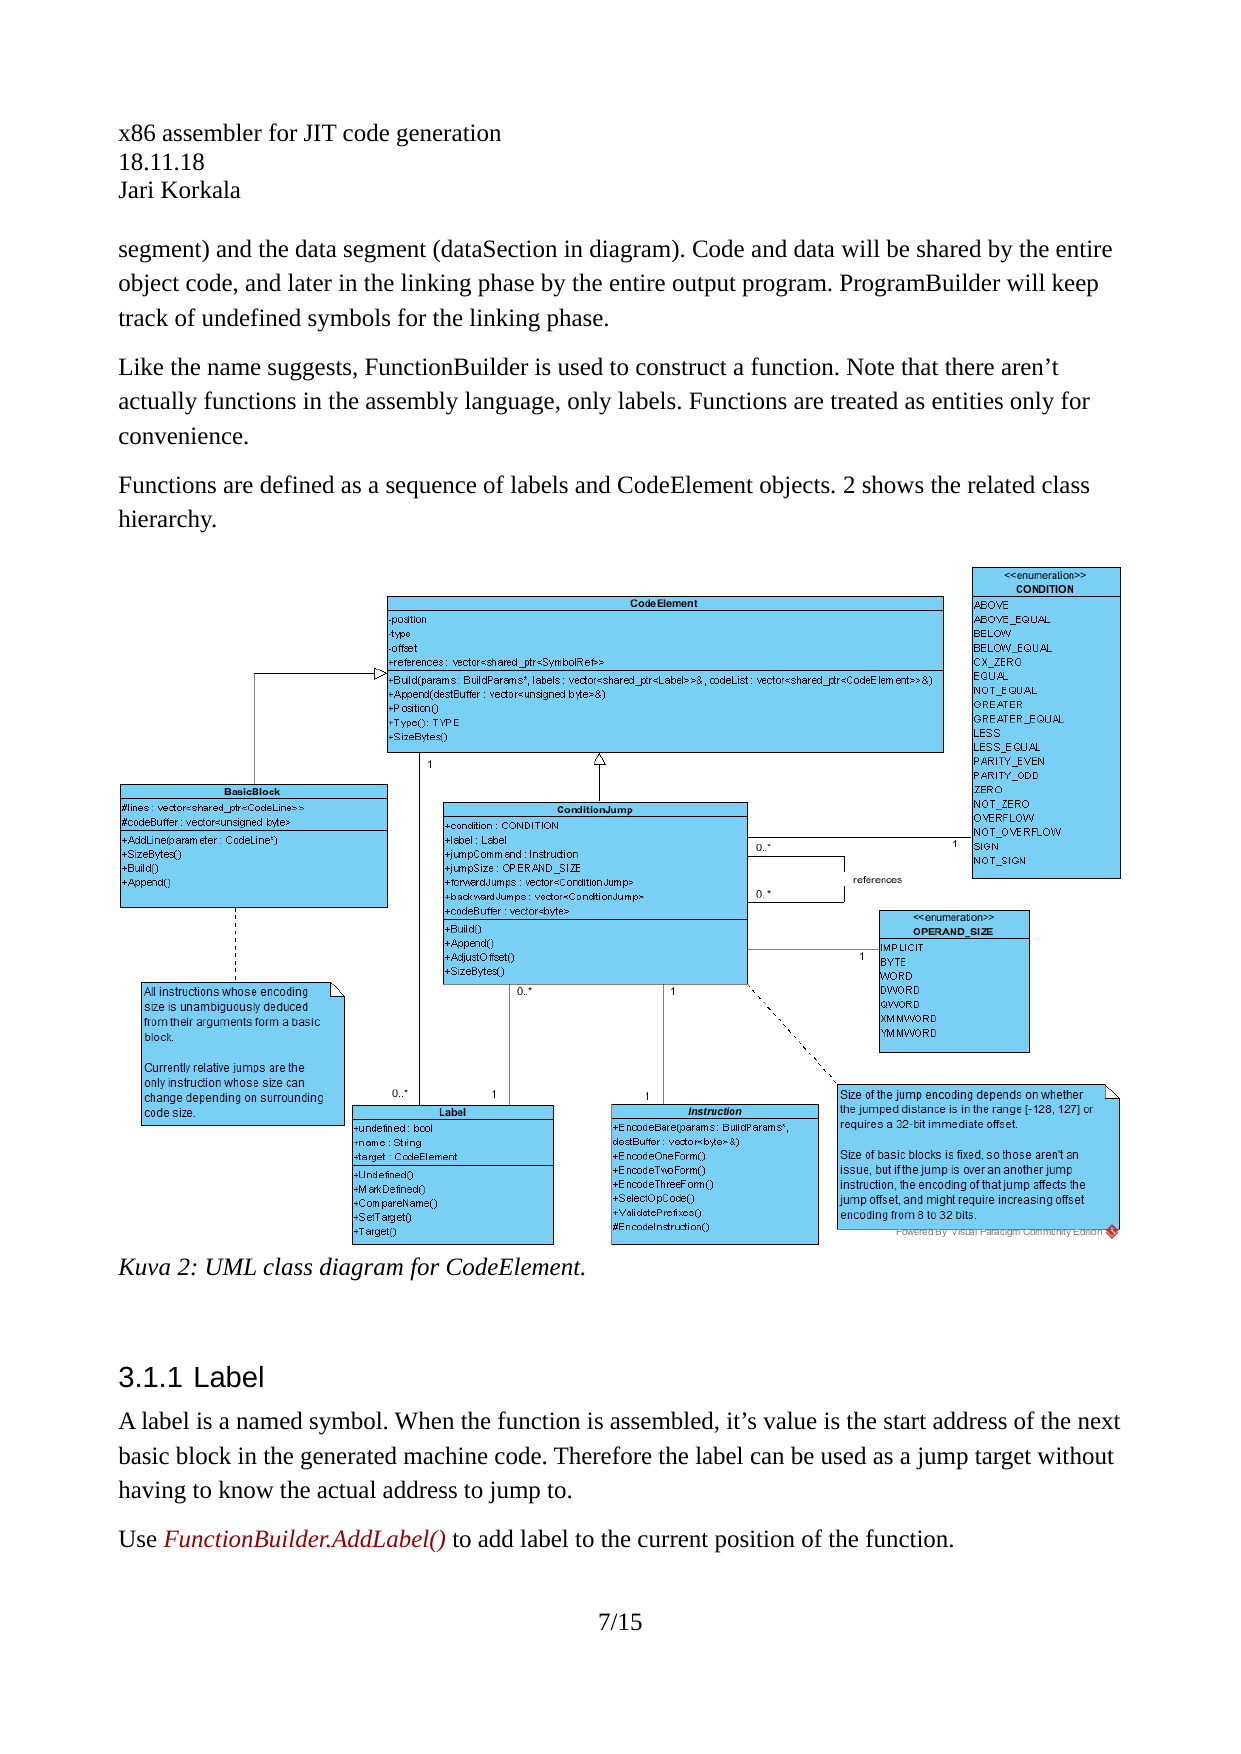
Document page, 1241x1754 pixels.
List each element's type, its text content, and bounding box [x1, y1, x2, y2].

text A label is a named symbol. When the function is assembled, it’s value is the start address of the next basic block in the generated machine code. Therefore the label can be used as a jump target without having to know the actual address to jump to. [118, 1406, 1122, 1504]
subtitle Label [118, 1360, 1122, 1394]
text Like the name suggests, FunctionBuilder is used to construct a function. Note that there aren’t actually functions in the assembly language, only labels. Functions are treated as entities only for convenience. [118, 352, 1122, 449]
text Kuva 2: UML class diagram for CodeElement. [118, 1247, 1122, 1280]
text Functions are defined as a sequence of labels and CodeElement objects. 2 shows the related class hierarchy. [118, 470, 1122, 533]
picture [118, 566, 1123, 1247]
text Use FunctionBuilder.AddLabel() to add label to the current position of the function. [118, 1524, 1122, 1553]
text segment) and the data segment (dataSection in diagram). Code and data will be shared by the entire object code, and later in the linking phase by the entire output program. ProgramBuilder will keep track of undefined symbols for the linking phase. [118, 234, 1122, 332]
